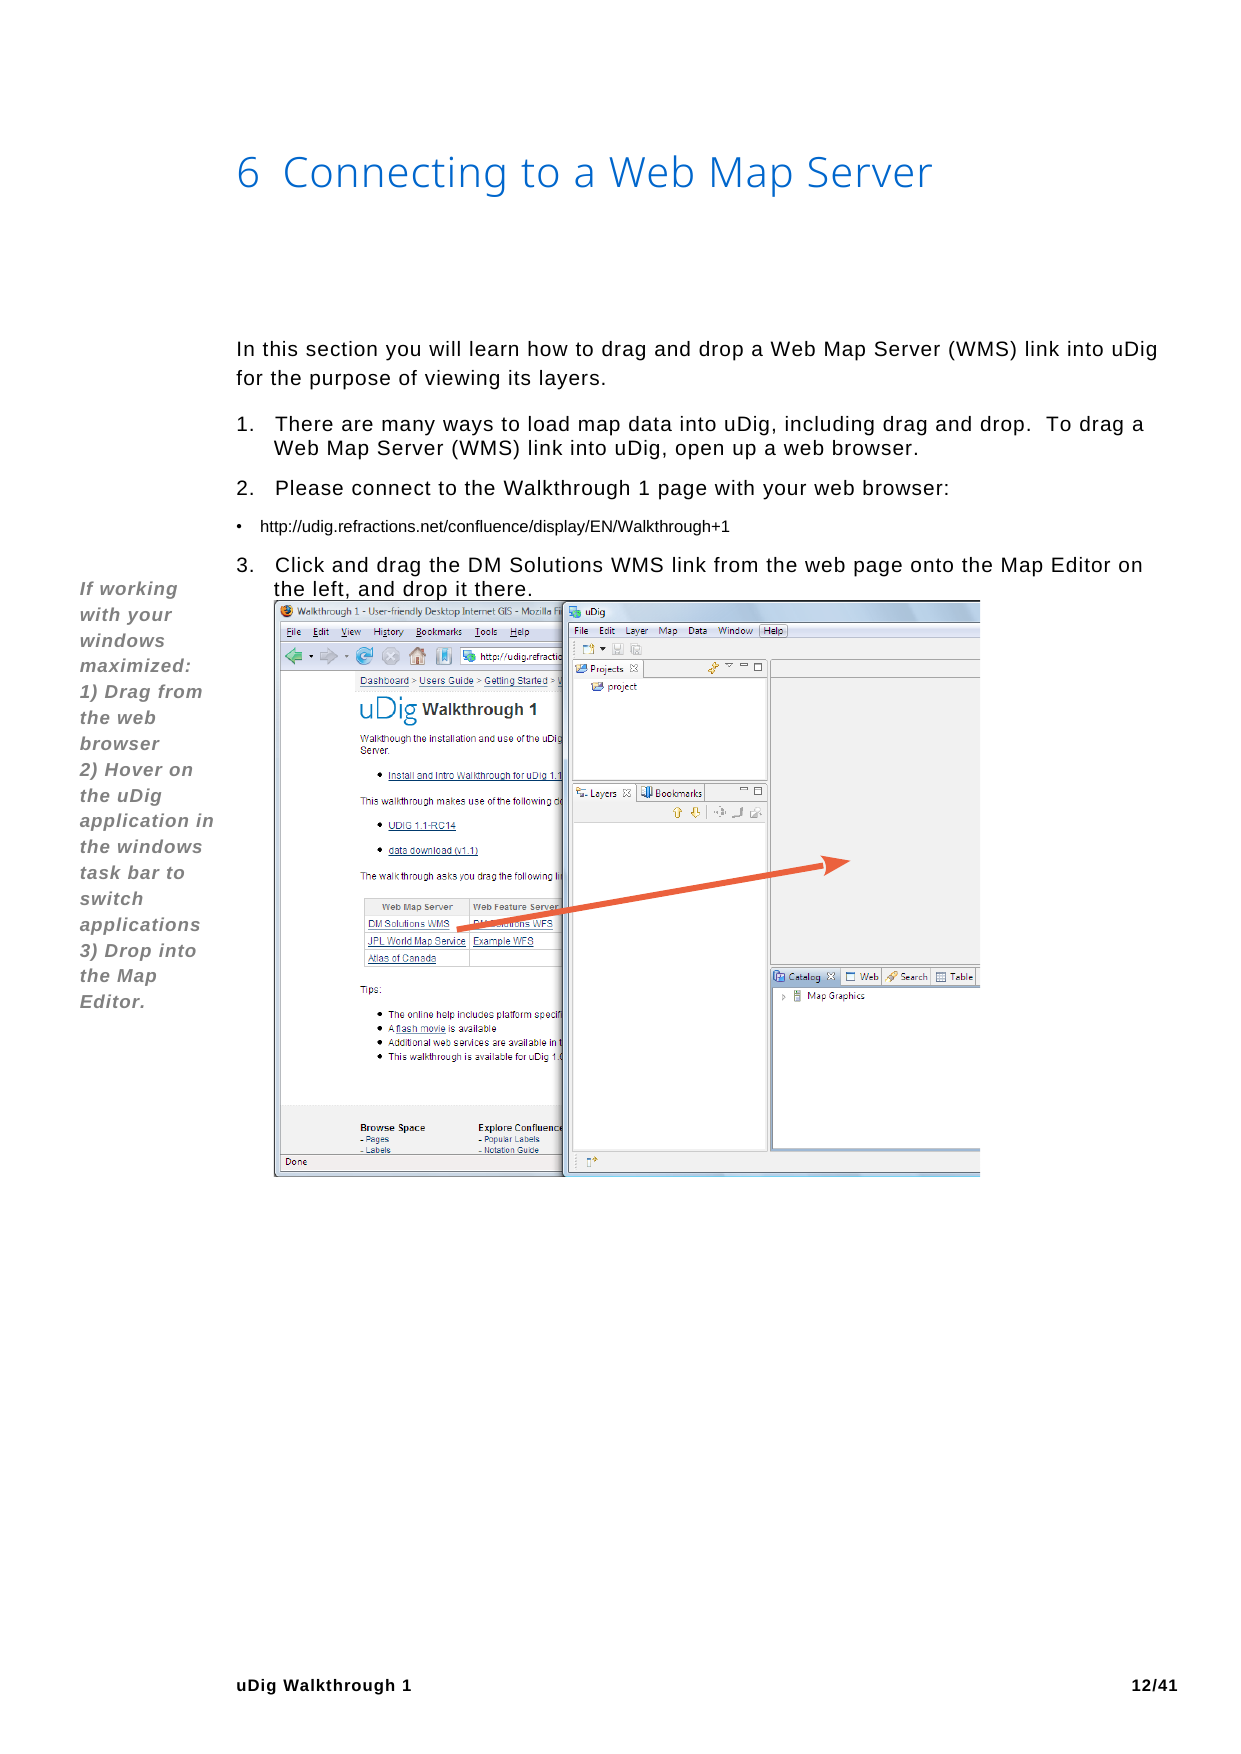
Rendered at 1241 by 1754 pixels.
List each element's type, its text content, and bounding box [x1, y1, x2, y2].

text In this section you will learn how to drag and drop a Web Map Server (WMS) link into uDig for the purpose of viewing its layers. [236, 337, 1181, 389]
list http://udig.refractions.net/confluence/display/EN/Walkthrough+1 [236, 517, 1181, 536]
list There are many ways to load map data into uDig, including drag and drop. To drag a Web Map Server (WMS) link into uDig, open up a web browser. [236, 411, 1181, 459]
list If working with your windows maximized: 1) Drag from the web browser 2) Hover on the uDig application in the windows task bar to switch applications 3) Drop into the Map Editor. [79, 578, 218, 1013]
picture [273, 600, 980, 1177]
list Click and drag the DM Solutions WMS link from the web page onto the Map Editor on the left, and drop it there. [236, 553, 1181, 600]
list Please connect to the Walkthrough 1 page with your web browser: [236, 476, 1181, 500]
subtitle Connecting to a Web Map Server [236, 143, 1181, 200]
